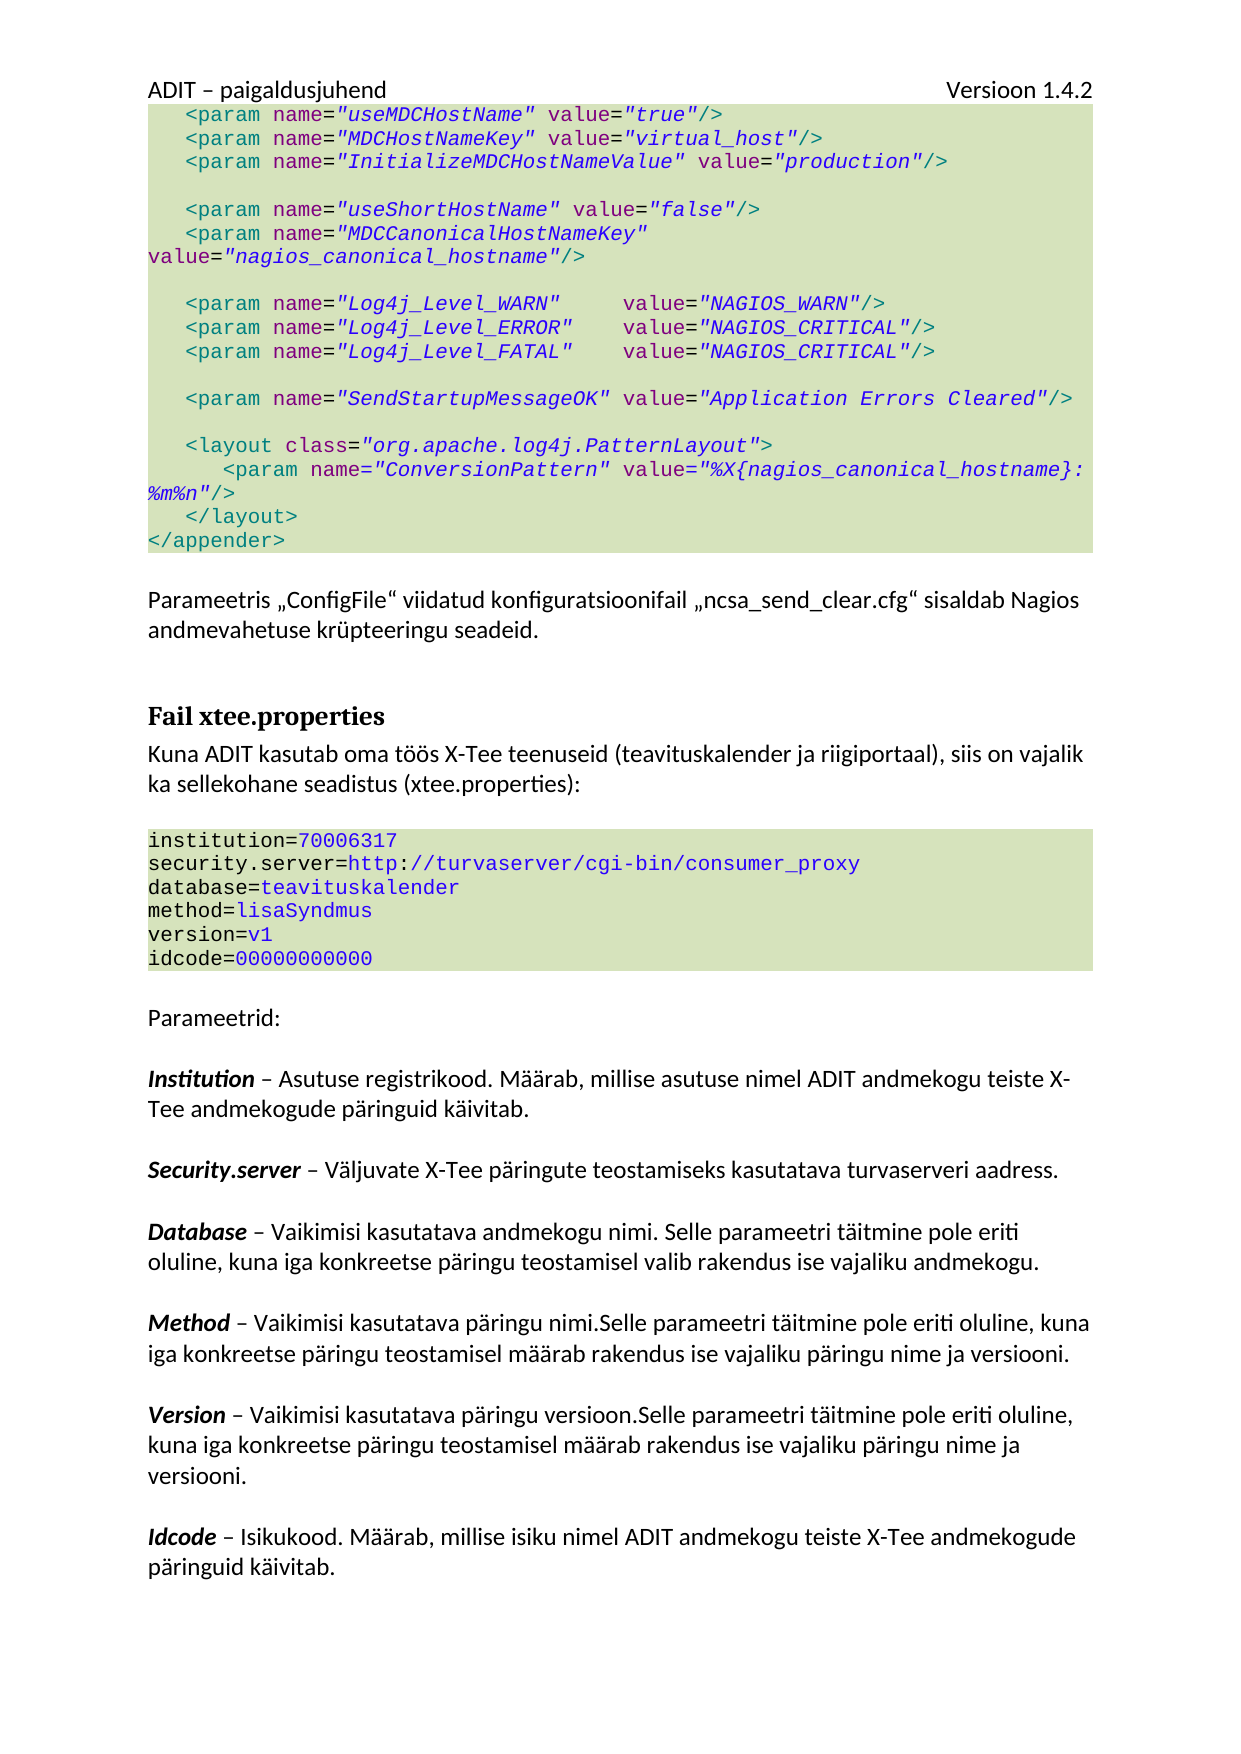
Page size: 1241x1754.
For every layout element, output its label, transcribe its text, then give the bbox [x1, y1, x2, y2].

text <param name="SendStartupMessageOK" value="Application Errors Cleared"/> [148, 388, 1093, 412]
text Institution – Asutuse registrikood. Määrab, millise asutuse nimel ADIT andmekogu teiste X-Tee andmekogude päringuid käivitab. [148, 1063, 1093, 1124]
subtitle Fail xtee.properties [148, 701, 1093, 732]
text institution=70006317 [148, 829, 1093, 853]
text version=v1 [148, 924, 1093, 948]
text Idcode – Isikukood. Määrab, millise isiku nimel ADIT andmekogu teiste X-Tee andmekogude päringuid käivitab. [148, 1521, 1093, 1582]
text <param name="MDCHostNameKey" value="virtual_host"/> [148, 128, 1093, 152]
text <layout class="org.apache.log4j.PatternLayout"> [148, 435, 1093, 459]
text database=teavituskalender [148, 877, 1093, 901]
text idcode=00000000000 [148, 948, 1093, 971]
text Kuna ADIT kasutab oma töös X-Tee teenuseid (teavituskalender ja riigiportaal), siis on vajalik ka sellekohane seadistus (xtee.properties): [148, 738, 1093, 799]
text <param name="ConversionPattern" value="%X{nagios_canonical_hostname}: %m%n"/> [148, 459, 1093, 506]
text <param name="InitializeMDCHostNameValue" value="production"/> [148, 152, 1093, 175]
text Database – Vaikimisi kasutatava andmekogu nimi. Selle parameetri täitmine pole eriti oluline, kuna iga konkreetse päringu teostamisel valib rakendus ise vajaliku andmekogu. [148, 1216, 1093, 1277]
text <param name="Log4j_Level_FATAL" value="NAGIOS_CRITICAL"/> [148, 341, 1093, 364]
text </appender> [148, 530, 1093, 553]
text Parameetris „ConfigFile“ viidatud konfiguratsioonifail „ncsa_send_clear.cfg“ sisaldab Nagios andmevahetuse krüpteeringu seadeid. [148, 584, 1093, 645]
text method=lisaSyndmus [148, 901, 1093, 924]
text <param name="Log4j_Level_WARN" value="NAGIOS_WARN"/> [148, 293, 1093, 317]
text security.server=http://turvaserver/cgi-bin/consumer_proxy [148, 853, 1093, 877]
text </layout> [148, 506, 1093, 530]
text <param name="useShortHostName" value="false"/> [148, 199, 1093, 222]
text <param name="MDCCanonicalHostNameKey" value="nagios_canonical_hostname"/> [148, 222, 1093, 270]
text <param name="useMDCHostName" value="true"/> [148, 104, 1093, 128]
text Version – Vaikimisi kasutatava päringu versioon.Selle parameetri täitmine pole eriti oluline, kuna iga konkreetse päringu teostamisel määrab rakendus ise vajaliku päringu nime ja versiooni. [148, 1399, 1093, 1490]
text Parameetrid: [148, 1002, 1093, 1032]
text Security.server – Väljuvate X-Tee päringute teostamiseks kasutatava turvaserveri aadress. [148, 1154, 1093, 1185]
text <param name="Log4j_Level_ERROR" value="NAGIOS_CRITICAL"/> [148, 317, 1093, 341]
text Method – Vaikimisi kasutatava päringu nimi.Selle parameetri täitmine pole eriti oluline, kuna iga konkreetse päringu teostamisel määrab rakendus ise vajaliku päringu nime ja versiooni. [148, 1307, 1093, 1368]
